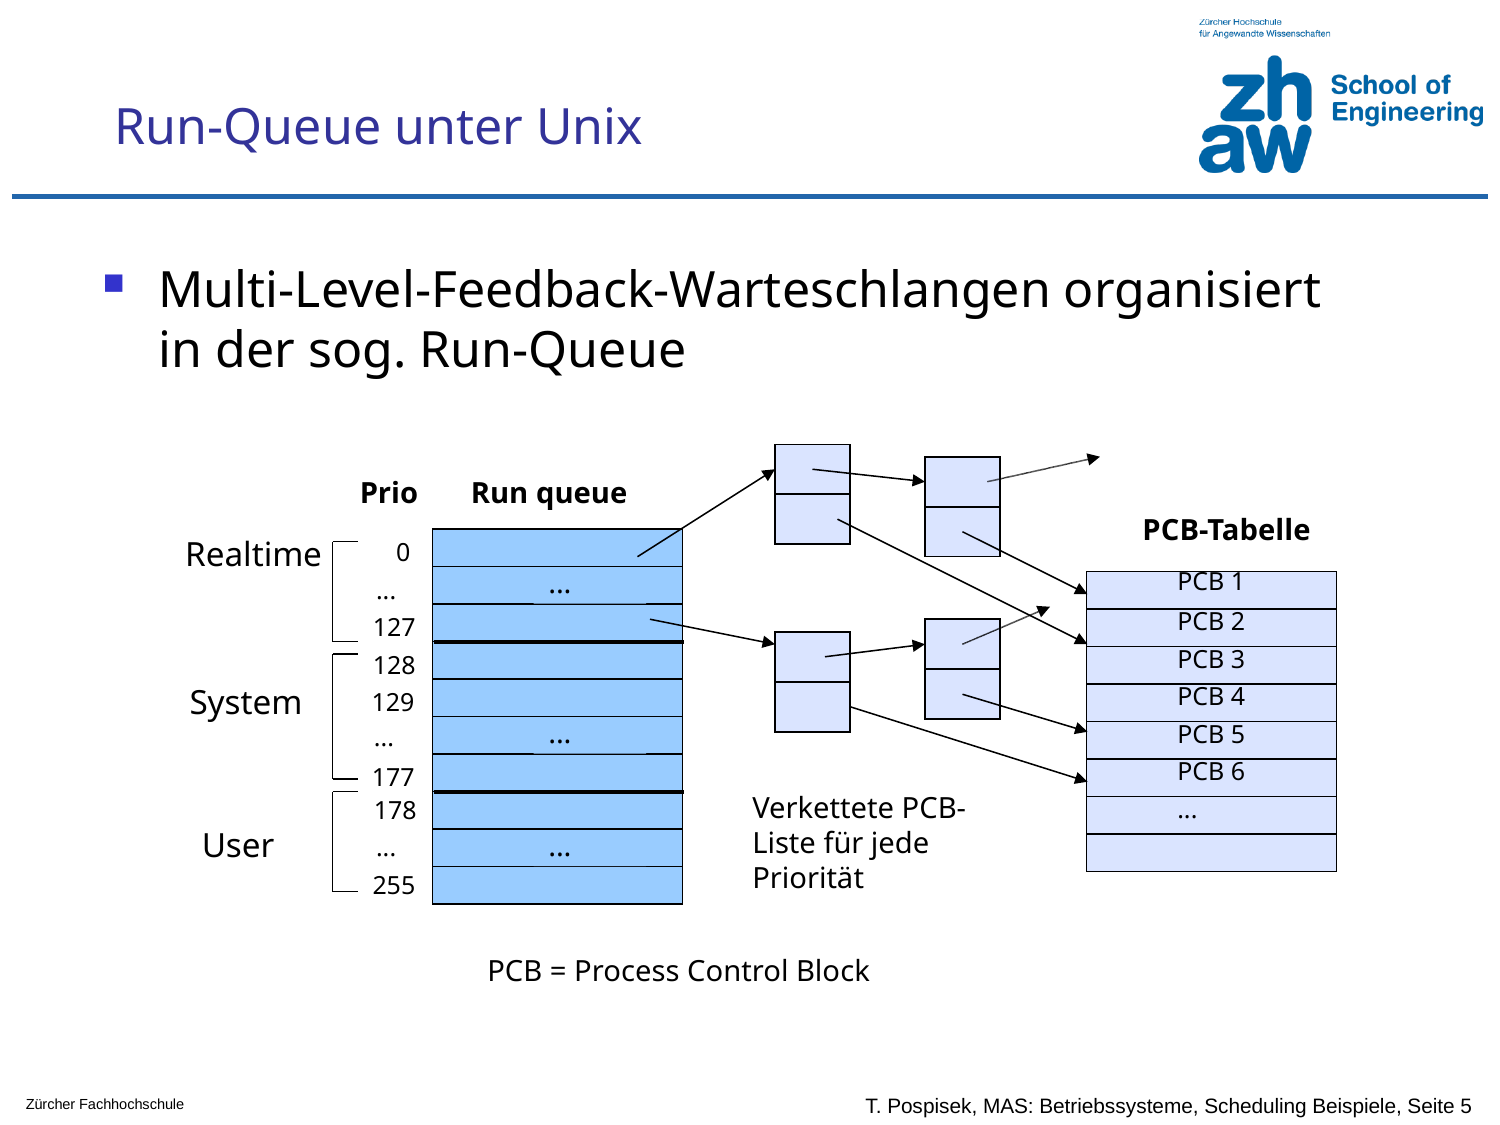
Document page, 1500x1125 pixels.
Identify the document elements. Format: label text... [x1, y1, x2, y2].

text_box ... [533, 837, 647, 867]
text_box ... [361, 832, 412, 870]
title Run-Queue unter Unix [99, 50, 1379, 163]
text_box 0 [361, 529, 426, 575]
text_box System [174, 673, 318, 729]
text_box 178 [359, 786, 432, 832]
text_box ... [533, 724, 647, 754]
text_box Realtime [170, 525, 337, 581]
text_box ... [361, 575, 412, 612]
text_box PCB 3 [1162, 645, 1276, 680]
text_box Prio [294, 466, 483, 517]
text_box Run queue [483, 466, 662, 517]
text_box 128 [358, 650, 431, 687]
text_box [432, 529, 683, 905]
text_box PCB 2 [1162, 607, 1276, 642]
text_box PCB 6 [1162, 757, 1276, 792]
text_box 255 [357, 861, 431, 907]
text_box 127 [358, 604, 431, 650]
text_box [774, 444, 850, 545]
text_box ... [533, 574, 647, 604]
text_box User [187, 816, 290, 872]
text_box [924, 456, 1000, 557]
text_box PCB-Tabelle [1127, 504, 1326, 554]
text_box [774, 631, 850, 732]
text_box [1086, 571, 1337, 872]
text_box PCB = Process Control Block [472, 944, 934, 995]
text_box [924, 619, 1000, 720]
text_box PCB 1 [1162, 567, 1276, 602]
text_box PCB 4 [1162, 682, 1276, 717]
text_box PCB 5 [1162, 720, 1276, 755]
text_box 177 [357, 754, 430, 800]
picture [1199, 19, 1483, 173]
list Multi-Level-Feedback-Warteschlangen organisiert in der sog. Run-Queue [87, 249, 1363, 363]
text_box ... [359, 725, 410, 759]
text_box ... [1162, 795, 1276, 830]
text_box 129 [356, 679, 430, 725]
text_box Verkettete PCB-Liste für jede Priorität [737, 781, 988, 902]
